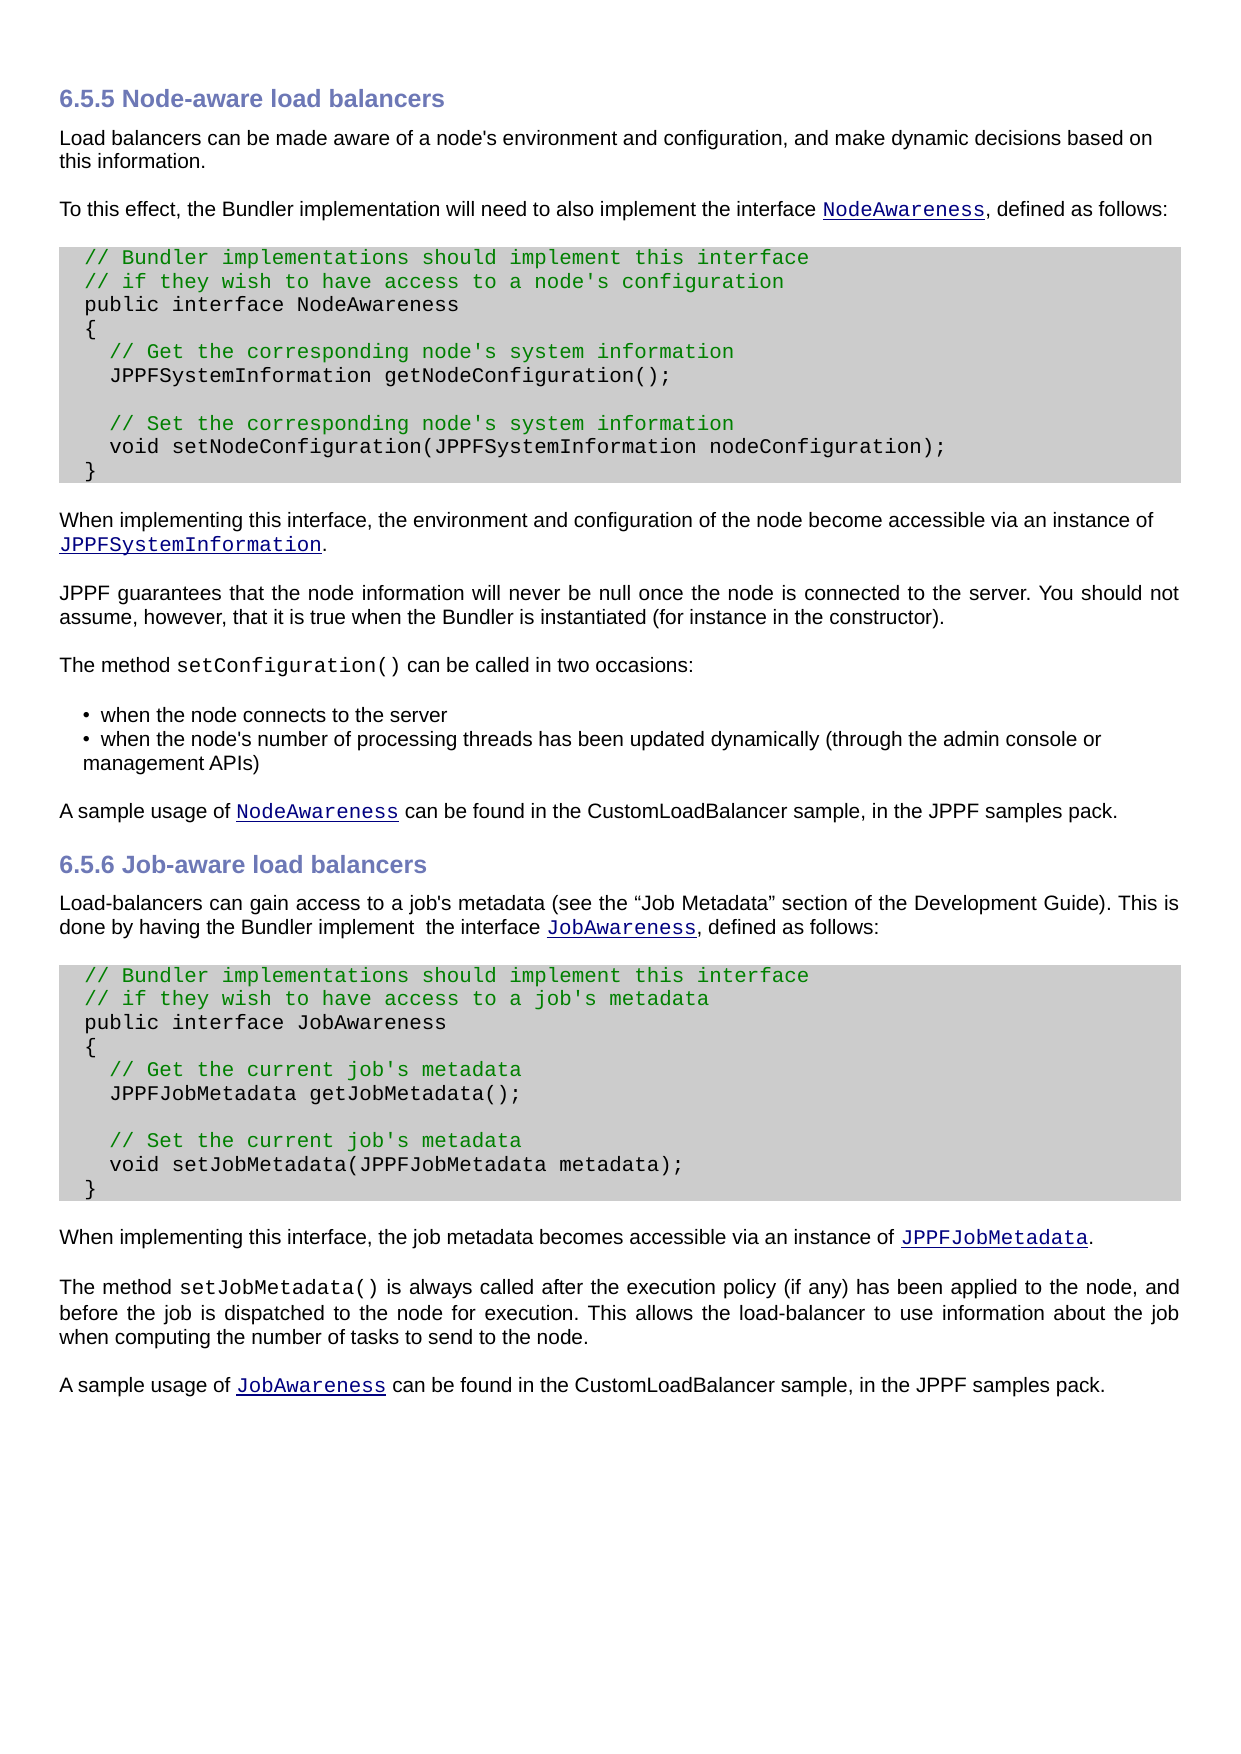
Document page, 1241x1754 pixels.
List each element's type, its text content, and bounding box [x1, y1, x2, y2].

text When implementing this interface, the job metadata becomes accessible via an instance of JPPFJobMetadata. [59, 1225, 1181, 1251]
text // Get the corresponding node's system information [59, 342, 1181, 365]
text // if they wish to have access to a job's metadata [59, 988, 1181, 1012]
text A sample usage of JobAwareness can be found in the CustomLoadBalancer sample, in the JPPF samples pack. [59, 1373, 1181, 1398]
subtitle Job-aware load balancers [59, 850, 1181, 878]
text To this effect, the Bundler implementation will need to also implement the interface NodeAwareness, defined as follows: [59, 197, 1181, 223]
text // if they wish to have access to a node's configuration [59, 271, 1181, 294]
text void setJobMetadata(JPPFJobMetadata metadata); [59, 1154, 1181, 1177]
subtitle Node-aware load balancers [59, 84, 1181, 113]
text JPPF guarantees that the node information will never be null once the node is connected to the server. You should not assume, however, that it is true when the Bundler is instantiated (for instance in the constructor). [59, 581, 1181, 629]
text } [59, 460, 1181, 483]
list when the node connects to the server [83, 703, 1181, 727]
text } [59, 1177, 1181, 1201]
text Load balancers can be made aware of a node's environment and configuration, and make dynamic decisions based on this information. [59, 125, 1181, 173]
text public interface NodeAwareness [59, 294, 1181, 318]
text // Set the corresponding node's system information [59, 412, 1181, 436]
text Load-balancers can gain access to a job's metadata (see the “Job Metadata” section of the Development Guide). This is done by having the Bundler implement the interface JobAwareness, defined as follows: [59, 891, 1181, 941]
text void setNodeConfiguration(JPPFSystemInformation nodeConfiguration); [59, 436, 1181, 460]
text // Set the current job's metadata [59, 1130, 1181, 1154]
text { [59, 318, 1181, 342]
text The method setConfiguration() can be called in two occasions: [59, 653, 1181, 679]
text public interface JobAwareness [59, 1012, 1181, 1036]
text JPPFSystemInformation getNodeConfiguration(); [59, 365, 1181, 389]
text A sample usage of NodeAwareness can be found in the CustomLoadBalancer sample, in the JPPF samples pack. [59, 799, 1181, 825]
text // Get the current job's metadata [59, 1059, 1181, 1083]
text When implementing this interface, the environment and configuration of the node become accessible via an instance of JPPFSystemInformation. [59, 507, 1181, 557]
text { [59, 1036, 1181, 1059]
text The method setJobMetadata() is always called after the execution policy (if any) has been applied to the node, and before the job is dispatched to the node for execution. This allows the load-balancer to use information about the job when computing the number of tasks to send to the node. [59, 1275, 1181, 1349]
list when the node's number of processing threads has been updated dynamically (through the admin console or management APIs) [83, 727, 1181, 775]
text // Bundler implementations should implement this interface [59, 965, 1181, 988]
text JPPFJobMetadata getJobMetadata(); [59, 1083, 1181, 1107]
text // Bundler implementations should implement this interface [59, 247, 1181, 271]
